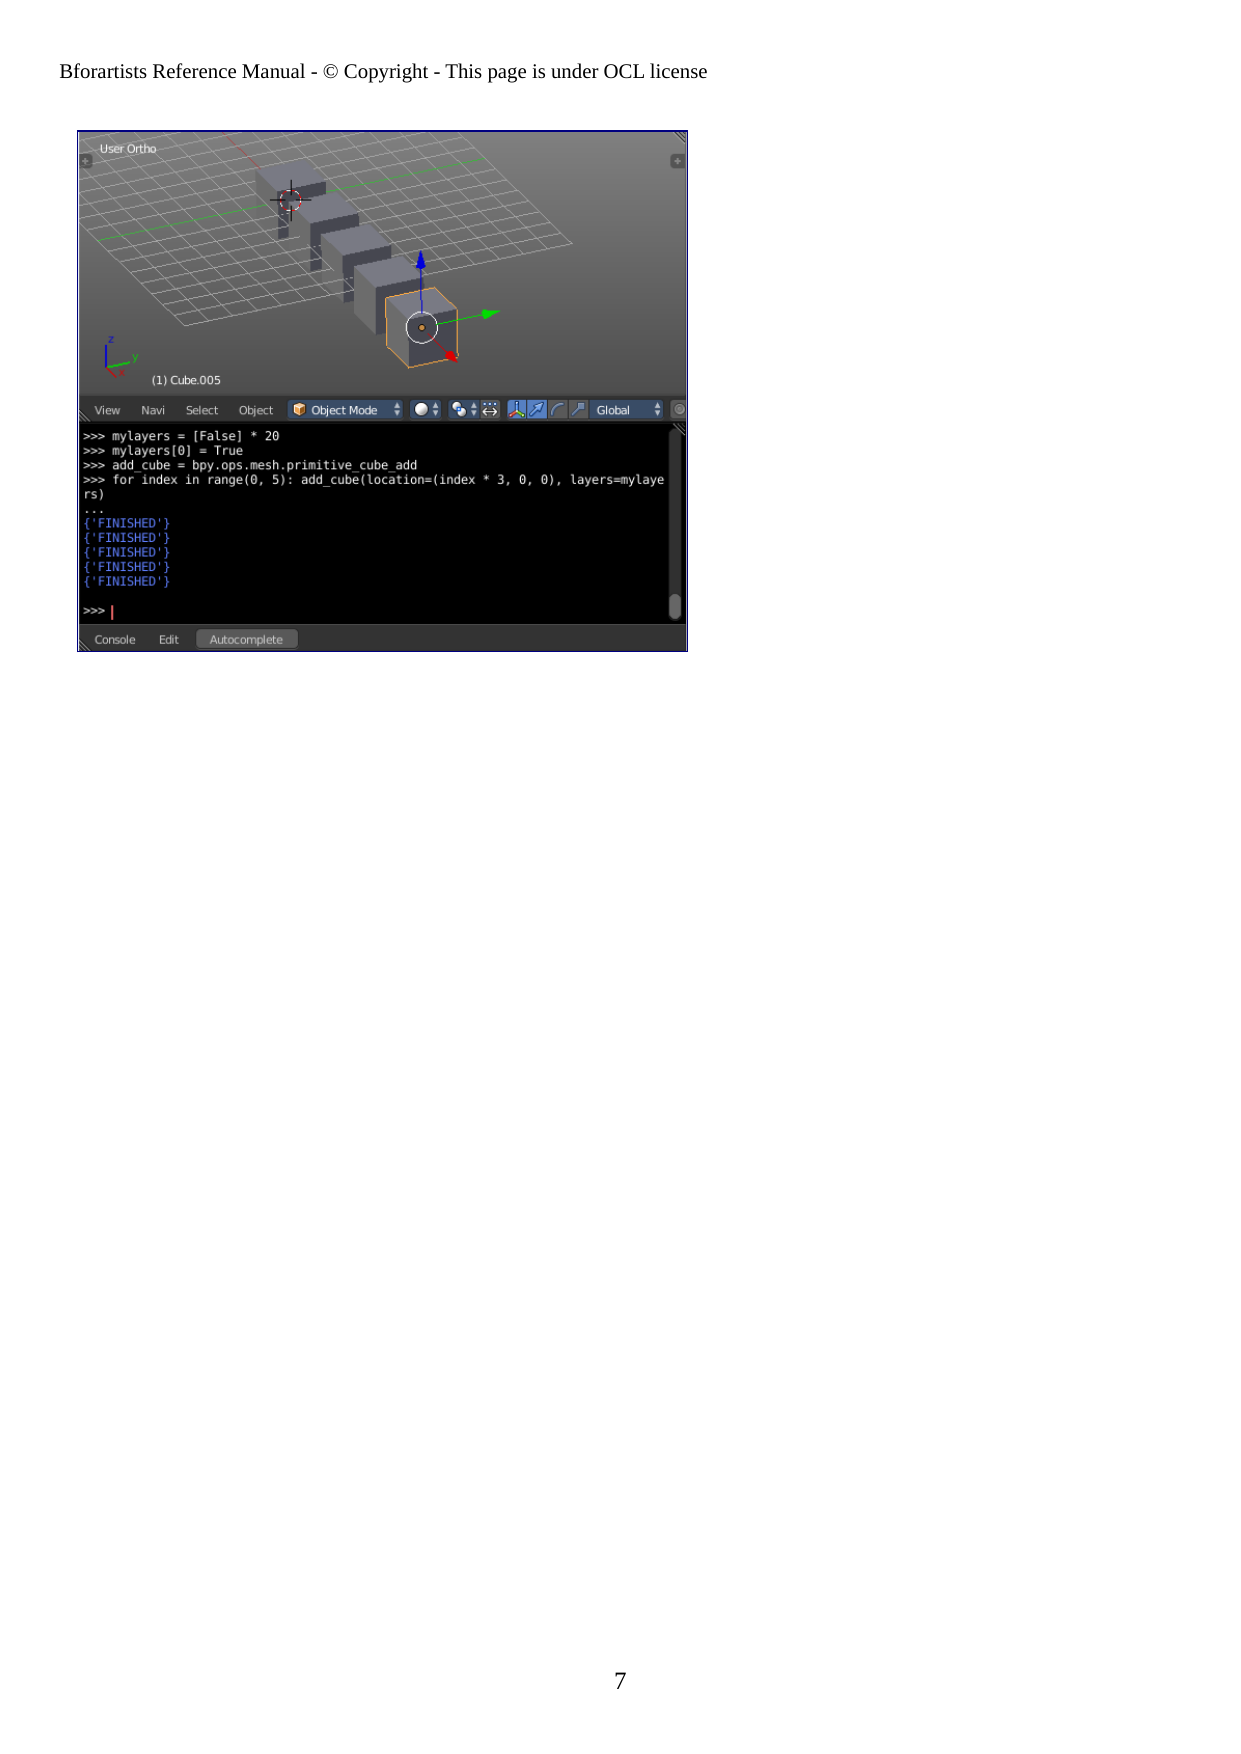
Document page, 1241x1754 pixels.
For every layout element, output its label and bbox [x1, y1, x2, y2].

picture [78, 132, 687, 651]
